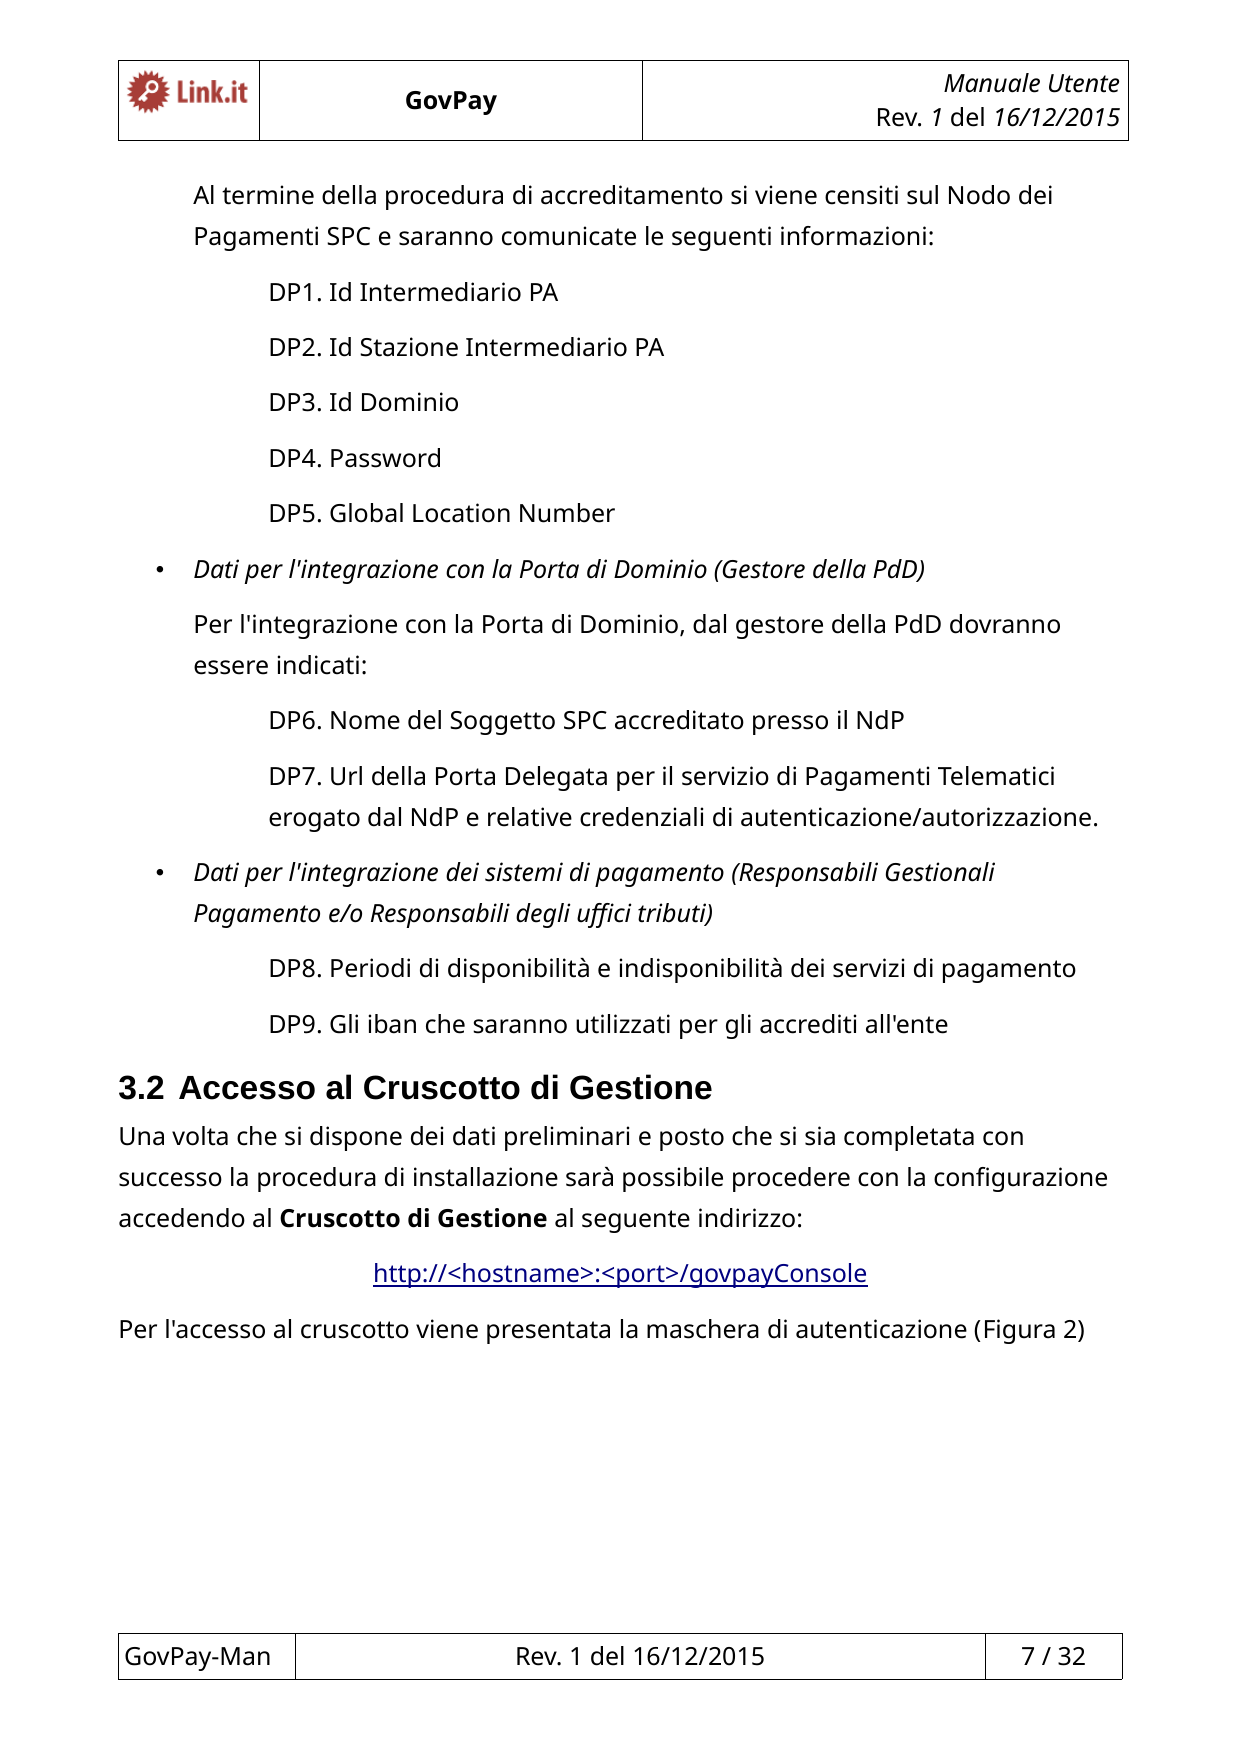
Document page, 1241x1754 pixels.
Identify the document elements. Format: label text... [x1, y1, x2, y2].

text DP6. Nome del Soggetto SPC accreditato presso il NdP [268, 703, 1122, 737]
list Dati per l'integrazione dei sistemi di pagamento (Responsabili Gestionali Pagamento e/o Responsabili degli uffici tributi) [156, 854, 1122, 929]
text DP1. Id Intermediario PA [268, 274, 1122, 308]
text DP8. Periodi di disponibilità e indisponibilità dei servizi di pagamento [268, 951, 1122, 985]
text DP7. Url della Porta Delegata per il servizio di Pagamenti Telematici erogato dal NdP e relative credenziali di autenticazione/autorizzazione. [268, 758, 1122, 833]
text DP4. Password [268, 440, 1122, 474]
text Al termine della procedura di accreditamento si viene censiti sul Nodo dei Pagamenti SPC e saranno comunicate le seguenti informazioni: [193, 178, 1122, 253]
text Una volta che si dispone dei dati preliminari e posto che si sia completata con successo la procedura di installazione sarà possibile procedere con la configurazione accedendo al Cruscotto di Gestione al seguente indirizzo: [118, 1119, 1122, 1235]
text DP9. Gli iban che saranno utilizzati per gli accrediti all'ente [268, 1006, 1122, 1040]
picture [123, 65, 254, 119]
text http://<hostname>:<port>/govpayConsole [118, 1256, 1122, 1290]
text DP3. Id Dominio [268, 385, 1122, 419]
list Dati per l'integrazione con la Porta di Dominio (Gestore della PdD) [156, 551, 1122, 585]
text DP5. Global Location Number [268, 496, 1122, 530]
list Per l'integrazione con la Porta di Dominio, dal gestore della PdD dovranno essere indicati: [156, 607, 1122, 682]
text Per l'accesso al cruscotto viene presentata la maschera di autenticazione (Figura 2) [118, 1312, 1122, 1346]
text DP2. Id Stazione Intermediario PA [268, 329, 1122, 364]
subtitle Accesso al Cruscotto di Gestione [118, 1068, 1122, 1107]
